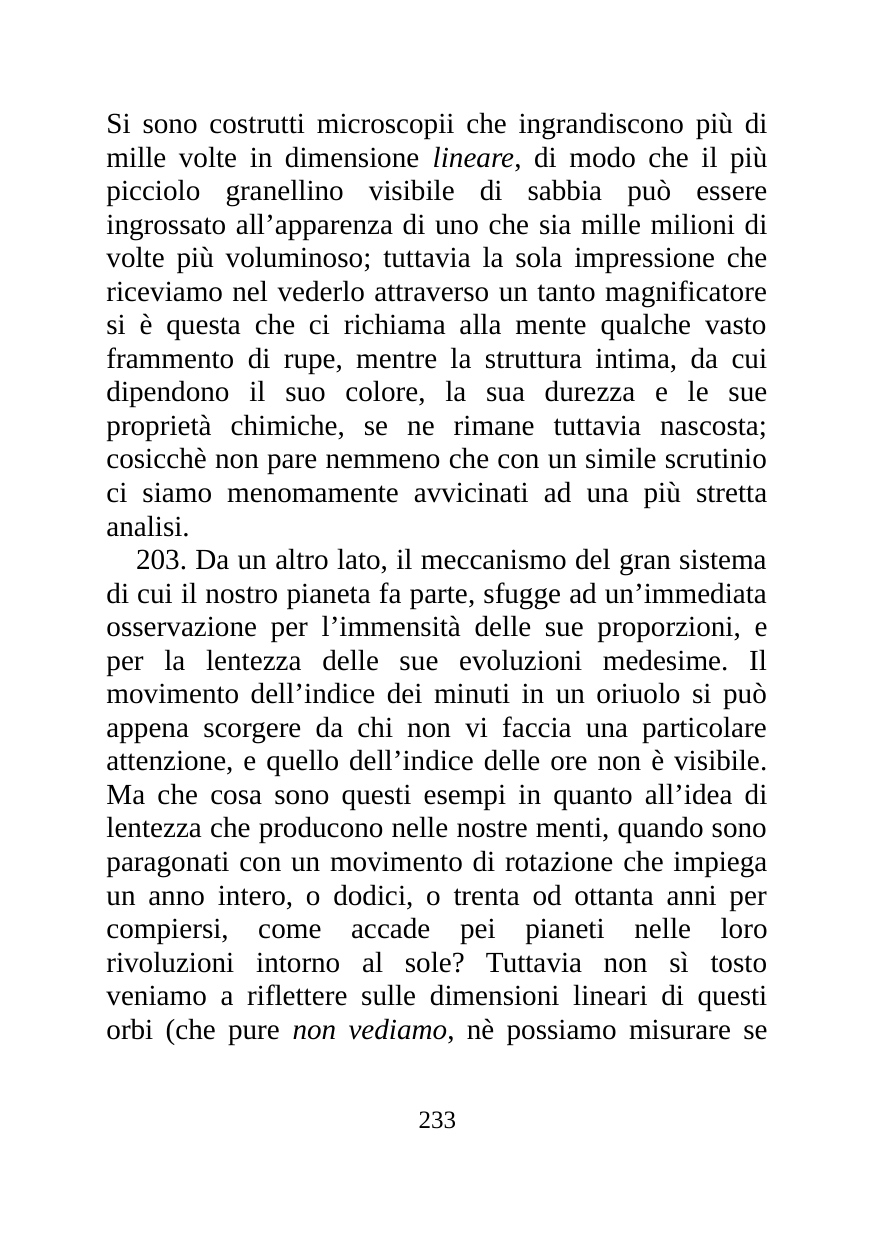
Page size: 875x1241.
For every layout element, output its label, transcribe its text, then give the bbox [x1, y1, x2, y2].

text 203. Da un altro lato, il meccanismo del gran sistema di cui il nostro pianeta fa parte, sfugge ad un’immediata osservazione per l’immensità delle sue proporzioni, e per la lentezza delle sue evoluzioni medesime. Il movimento dell’indice dei minuti in un oriuolo si può appena scorgere da chi non vi faccia una particolare attenzione, e quello dell’indice delle ore non è visibile. Ma che cosa sono questi esempi in quanto all’idea di lentezza che producono nelle nostre menti, quando sono paragonati con un movimento di rotazione che impiega un anno intero, o dodici, o trenta od ottanta anni per compiersi, come accade pei pianeti nelle loro rivoluzioni intorno al sole? Tuttavia non sì tosto veniamo a riflettere sulle dimensioni lineari di questi orbi (che pure non vediamo, nè possiamo misurare se [106, 542, 768, 1045]
text Si sono costrutti microscopii che ingrandiscono più di mille volte in dimensione lineare, di modo che il più picciolo granellino visibile di sabbia può essere ingrossato all’apparenza di uno che sia mille milioni di volte più voluminoso; tuttavia la sola impressione che riceviamo nel vederlo attraverso un tanto magnificatore si è questa che ci richiama alla mente qualche vasto frammento di rupe, mentre la struttura intima, da cui dipendono il suo colore, la sua durezza e le sue proprietà chimiche, se ne rimane tuttavia nascosta; cosicchè non pare nemmeno che con un simile scrutinio ci siamo menomamente avvicinati ad una più stretta analisi. [106, 106, 768, 542]
